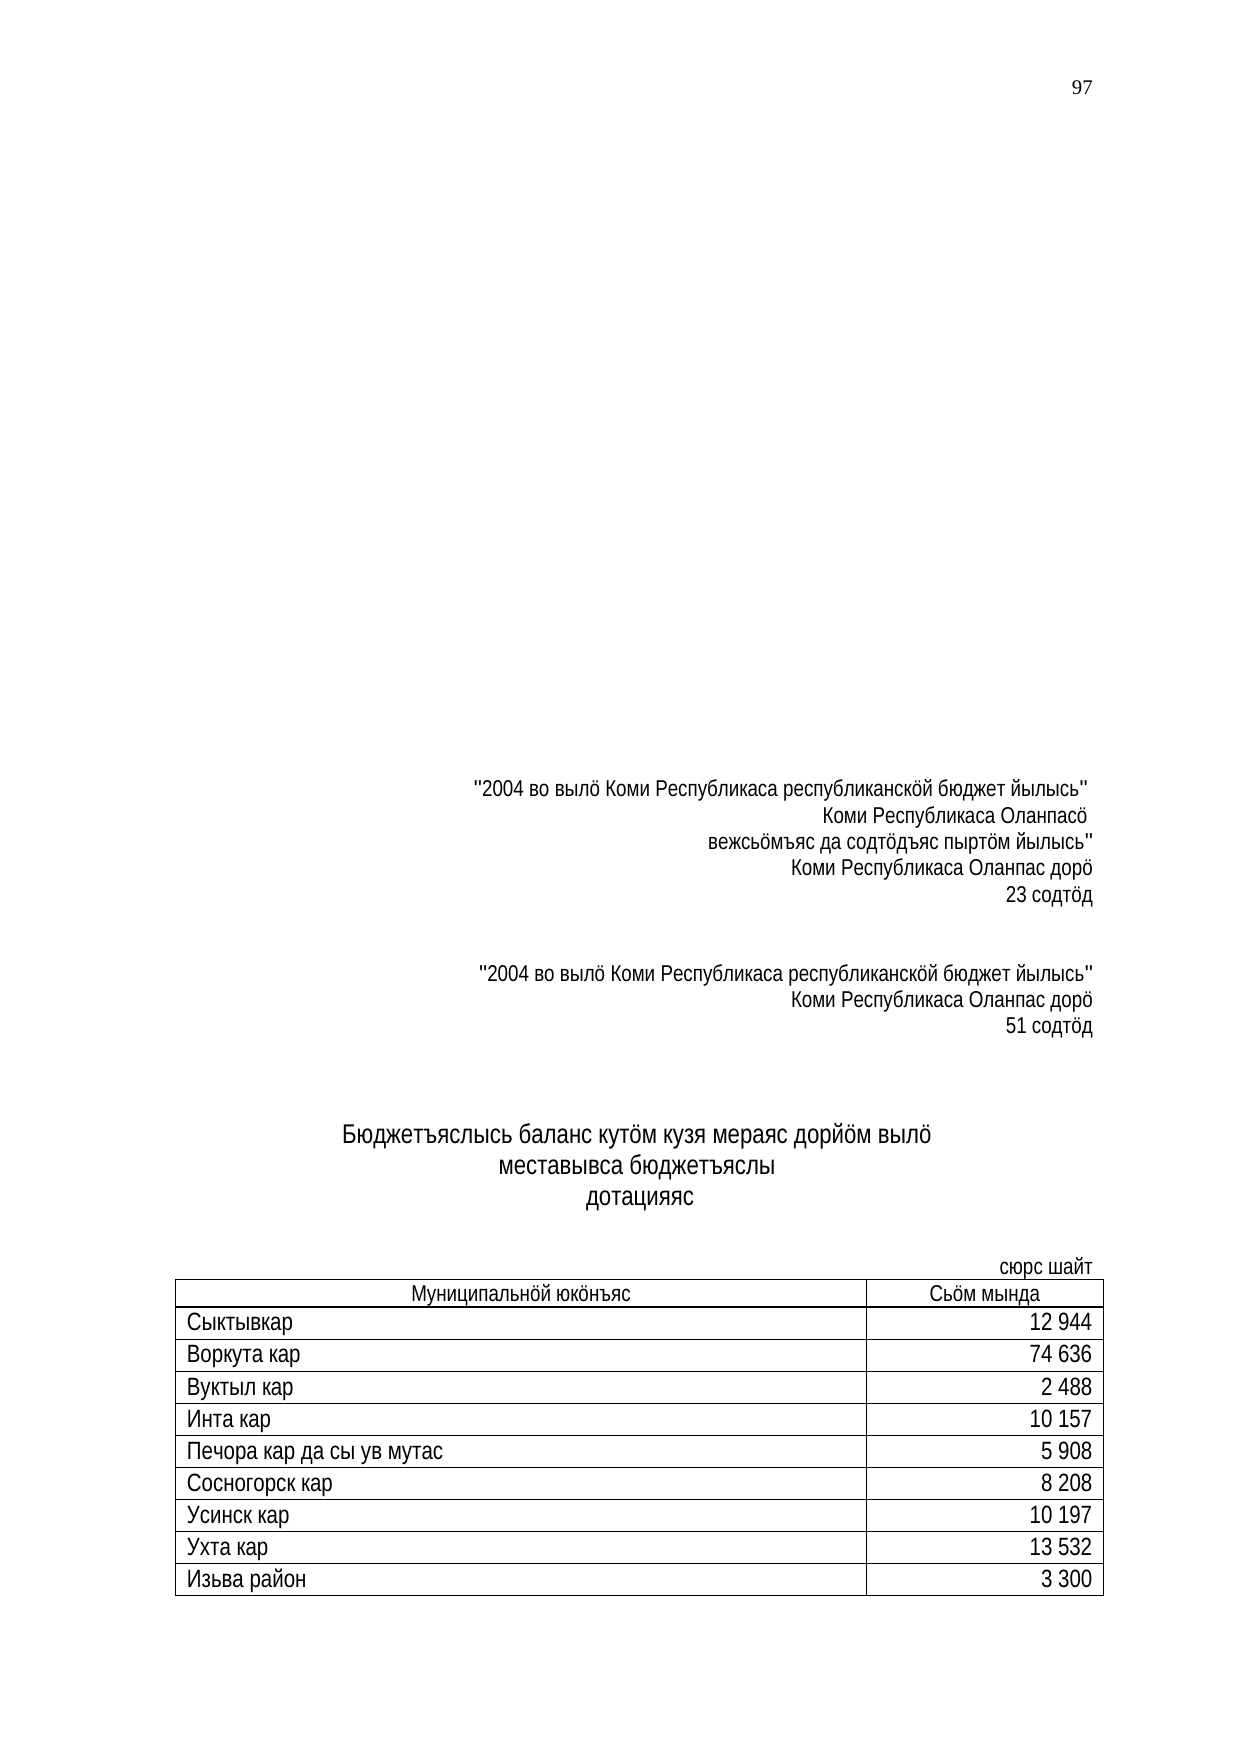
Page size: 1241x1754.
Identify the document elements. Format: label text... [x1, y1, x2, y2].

table_cell Инта кар [176, 1404, 866, 1435]
table_header Муниципальнöй юкöнъяс [176, 1280, 866, 1306]
table_cell Вуктыл кар [176, 1372, 866, 1403]
table_cell [1104, 1339, 1147, 1371]
table_cell [1104, 1563, 1147, 1595]
table_cell [1104, 1467, 1147, 1499]
text "2004 во вылö Коми Республикаса республиканскöй бюджет йылысь" [187, 960, 1092, 986]
table_cell 12 944 [867, 1308, 1103, 1338]
table_cell 2 488 [867, 1372, 1103, 1403]
text сюрс шайт [187, 1253, 1092, 1279]
table_cell [1104, 1306, 1147, 1338]
table_cell [1104, 1435, 1147, 1467]
text Коми Республикаса Оланпас дорö [187, 854, 1092, 881]
text 23 содтöд [187, 881, 1092, 907]
table_cell Сосногорск кар [176, 1468, 866, 1499]
table_cell Изьва район [176, 1564, 866, 1595]
table_cell Печора кар да сы ув мутас [176, 1436, 866, 1467]
text дотацияяс [187, 1180, 1092, 1211]
text Коми Республикаса Оланпасö [187, 802, 1092, 828]
text вежсьöмъяс да содтöдъяс пыртöм йылысь" [187, 828, 1092, 854]
text Коми Республикаса Оланпас дорö [187, 986, 1092, 1012]
table_cell Воркута кар [176, 1340, 866, 1371]
table_cell [1104, 1371, 1147, 1403]
table_cell 3 300 [867, 1564, 1103, 1595]
text "2004 во вылö Коми Республикаса республиканскöй бюджет йылысь" [187, 775, 1092, 802]
table_cell Ухта кар [176, 1532, 866, 1563]
text меставывса бюджетъяслы [187, 1149, 1092, 1180]
text Бюджетъяслысь баланс кутöм кузя мераяс дорйöм вылö [187, 1118, 1092, 1149]
table_cell [1104, 1531, 1147, 1563]
table_header [1104, 1279, 1147, 1306]
table_cell [1104, 1499, 1147, 1531]
table_cell Сыктывкар [176, 1308, 866, 1338]
table_cell 13 532 [867, 1532, 1103, 1563]
table_cell [1104, 1403, 1147, 1435]
table_cell 10 157 [867, 1404, 1103, 1435]
text 51 содтöд [187, 1012, 1092, 1039]
table_cell Усинск кар [176, 1500, 866, 1531]
table_cell 74 636 [867, 1340, 1103, 1371]
table_cell 10 197 [867, 1500, 1103, 1531]
table_cell 8 208 [867, 1468, 1103, 1499]
table_header Сьöм мында [867, 1280, 1103, 1306]
table_cell 5 908 [867, 1436, 1103, 1467]
